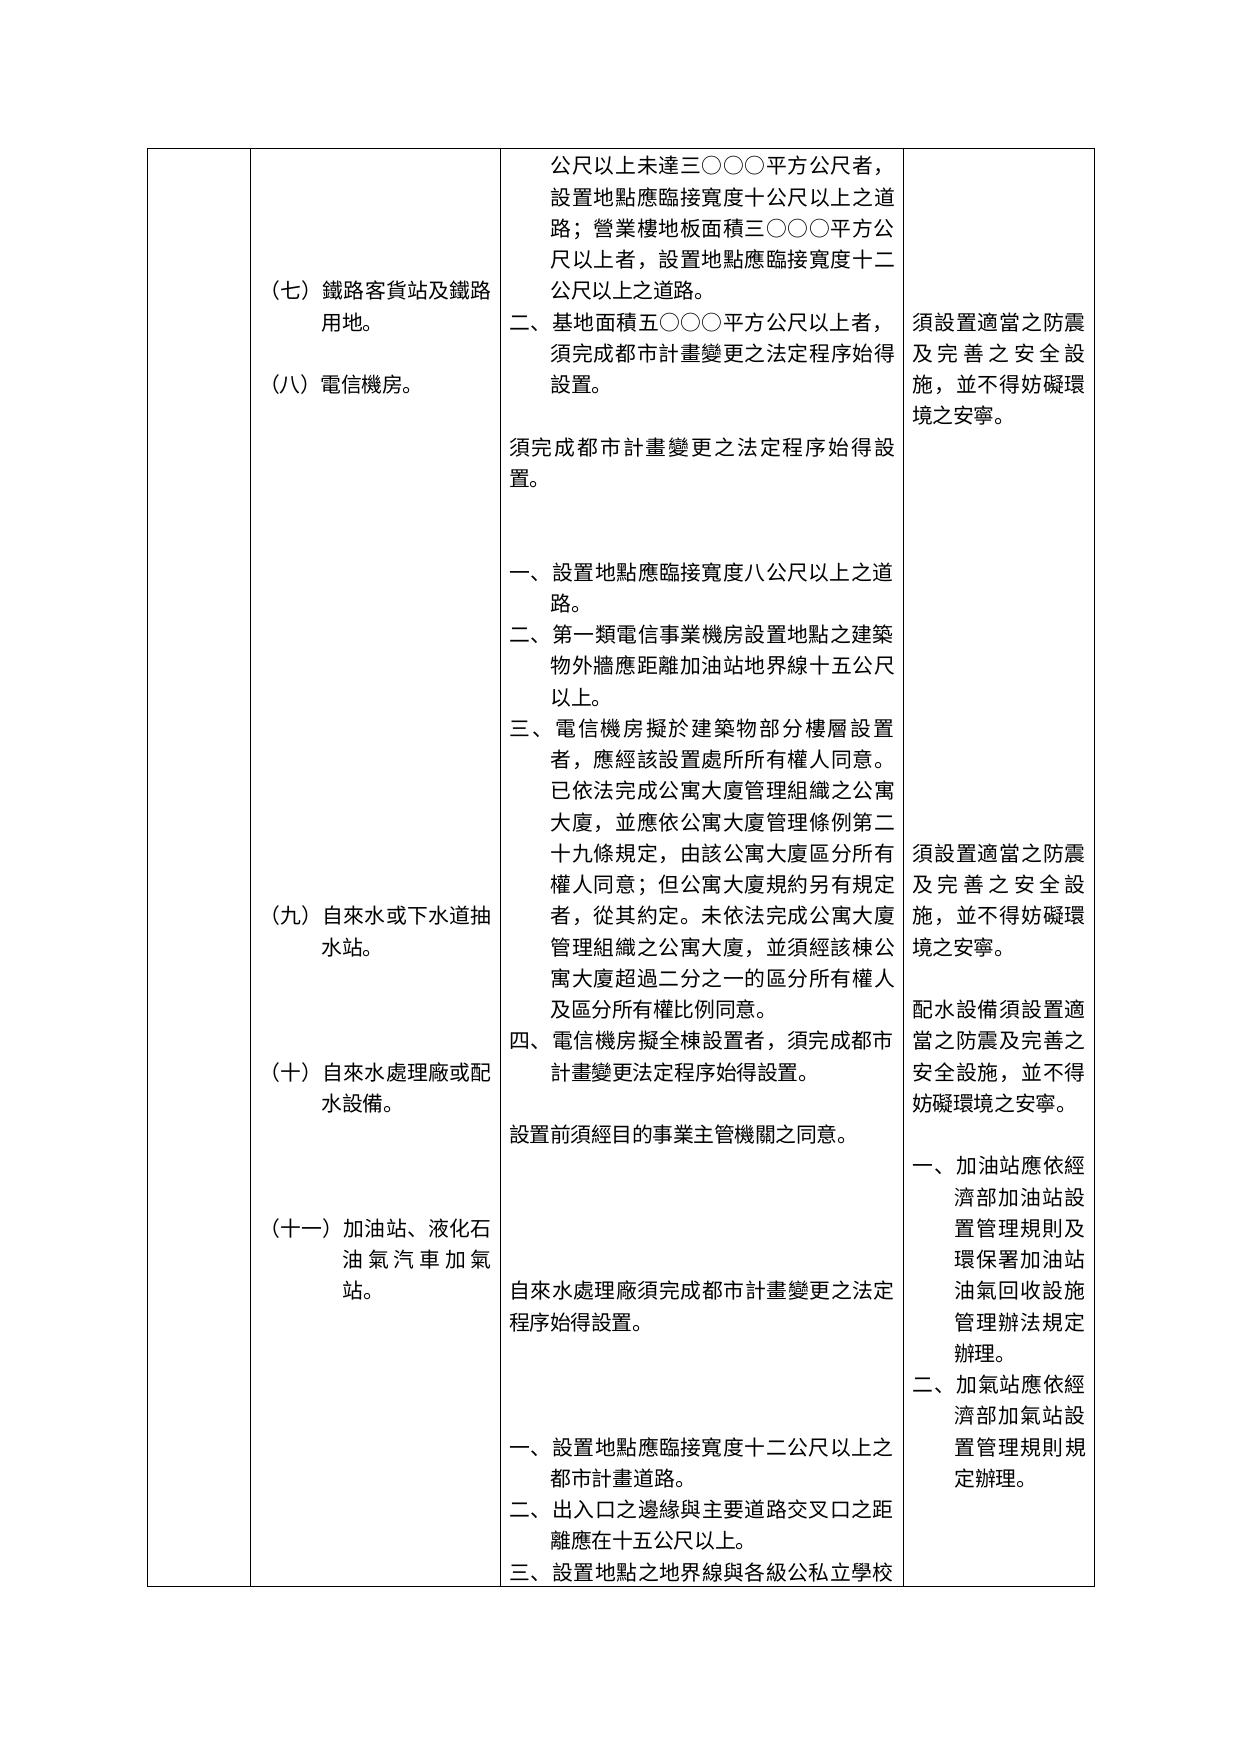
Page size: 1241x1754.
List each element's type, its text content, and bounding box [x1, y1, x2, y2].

table_cell （七）鐵路客貨站及鐵路用地。 （八）電信機房。 （九）自來水或下水道抽水站。 （十）自來水處理廠或配水設備。 （十一）加油站、液化石油氣汽車加氣站。 [251, 149, 500, 1586]
table_cell [148, 149, 250, 1586]
table_cell 公尺以上未達三○○○平方公尺者，設置地點應臨接寬度十公尺以上之道路；營業樓地板面積三○○○平方公尺以上者，設置地點應臨接寬度十二公尺以上之道路。 二、基地面積五○○○平方公尺以上者，須完成都市計畫變更之法定程序始得設置。 須完成都市計畫變更之法定程序始得設置。 一、設置地點應臨接寬度八公尺以上之道路。 二、第一類電信事業機房設置地點之建築物外牆應距離加油站地界線十五公尺以上。 三、電信機房擬於建築物部分樓層設置者，應經該設置處所所有權人同意。已依法完成公寓大廈管理組織之公寓大廈，並應依公寓大廈管理條例第二十九條規定，由該公寓大廈區分所有權人同意；但公寓大廈規約另有規定者，從其約定。未依法完成公寓大廈管理組織之公寓大廈，並須經該棟公寓大廈超過二分之一的區分所有權人及區分所有權比例同意。 四、電信機房擬全棟設置者，須完成都市計畫變更法定程序始得設置。 設置前須經目的事業主管機關之同意。 自來水處理廠須完成都市計畫變更之法定程序始得設置。 一、設置地點應臨接寬度十二公尺以上之都市計畫道路。 二、出入口之邊緣與主要道路交叉口之距離應在十五公尺以上。 三、設置地點之地界線與各級公私立學校 [501, 149, 903, 1586]
table_cell 須設置適當之防震及完善之安全設施，並不得妨礙環境之安寧。 須設置適當之防震及完善之安全設施，並不得妨礙環境之安寧。 配水設備須設置適當之防震及完善之安全設施，並不得妨礙環境之安寧。 一、加油站應依經濟部加油站設置管理規則及環保署加油站油氣回收設施管理辦法規定辦理。 二、加氣站應依經濟部加氣站設置管理規則規定辦理。 [904, 149, 1094, 1586]
